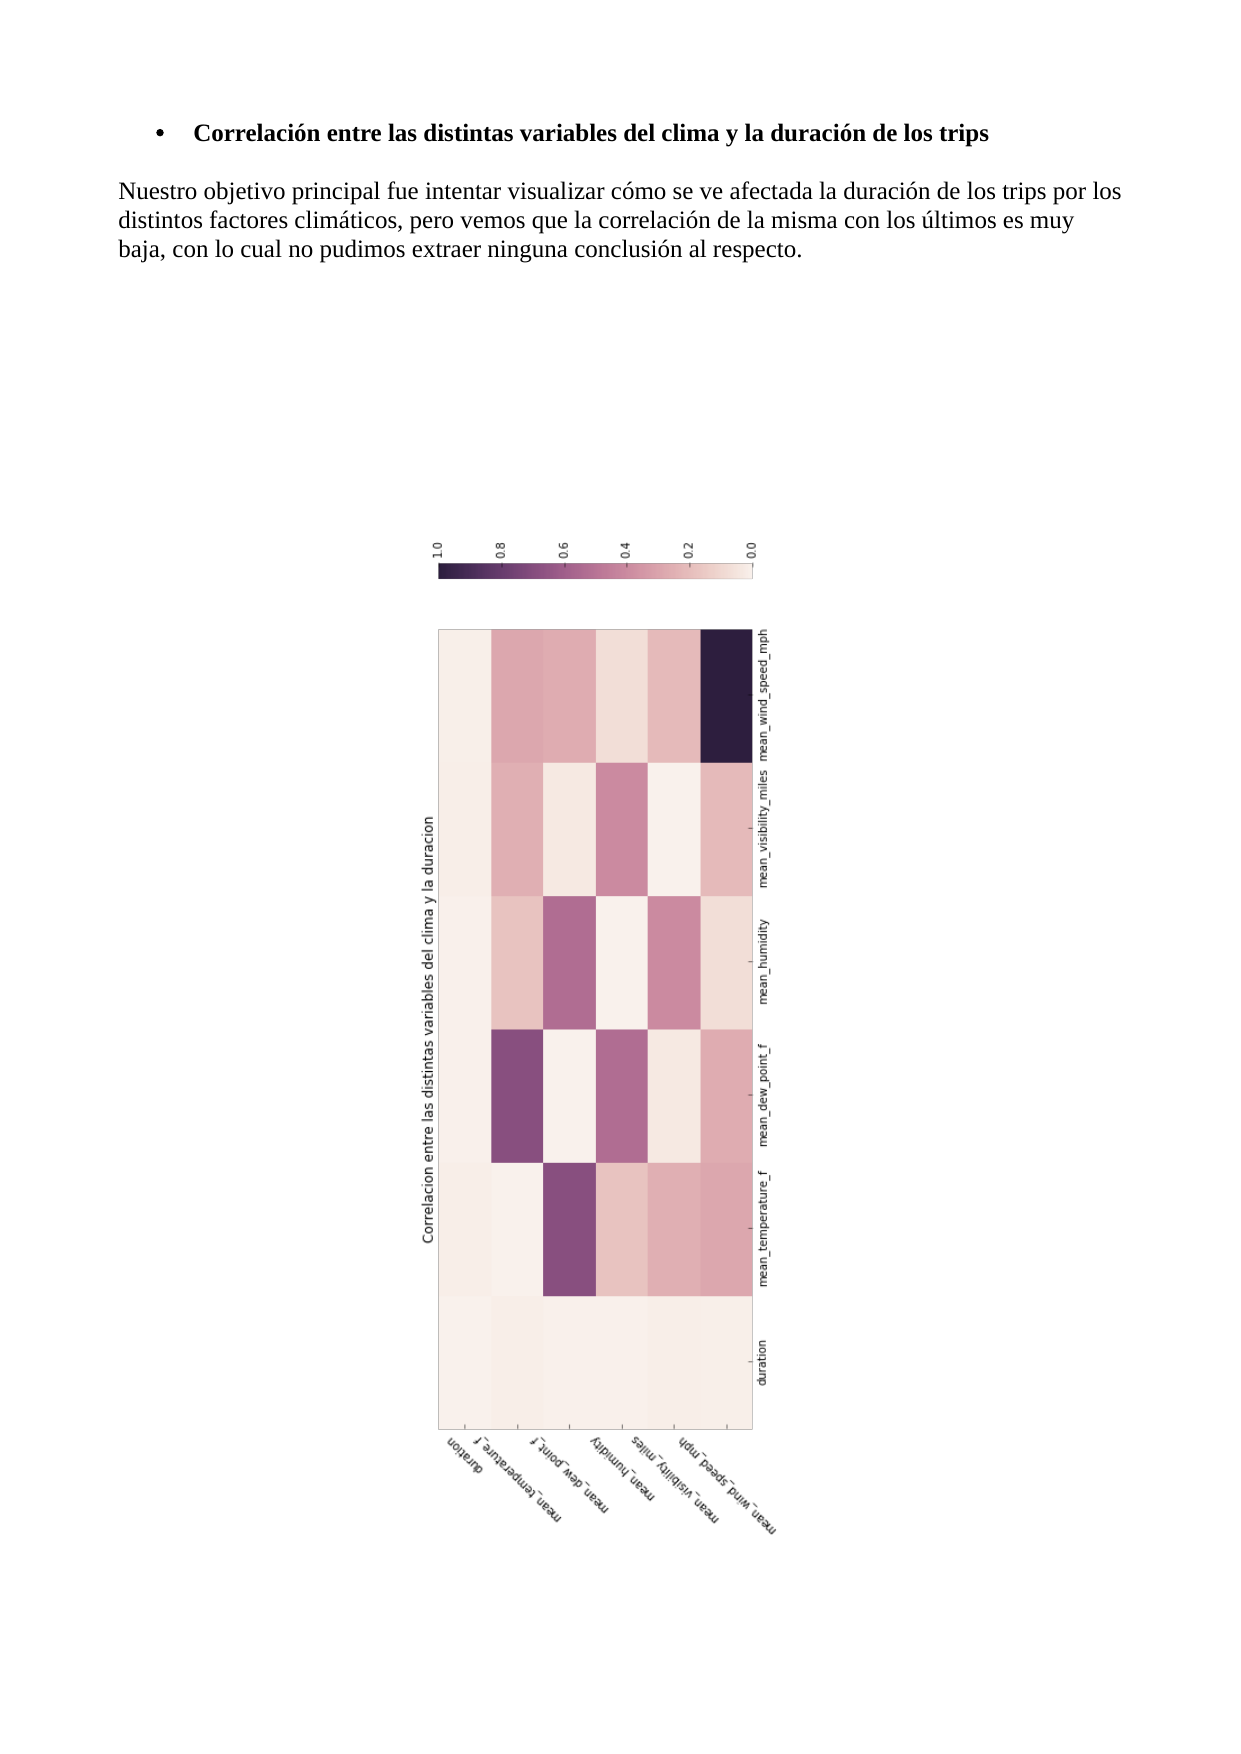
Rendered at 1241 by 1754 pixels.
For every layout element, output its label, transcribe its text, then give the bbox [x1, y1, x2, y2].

picture [398, 300, 803, 1591]
list Correlación entre las distintas variables del clima y la duración de los trips [156, 118, 1122, 147]
text Nuestro objetivo principal fue intentar visualizar cómo se ve afectada la duración de los trips por los distintos factores climáticos, pero vemos que la correlación de la misma con los últimos es muy baja, con lo cual no pudimos extraer ninguna conclusión al respecto. [118, 176, 1122, 263]
